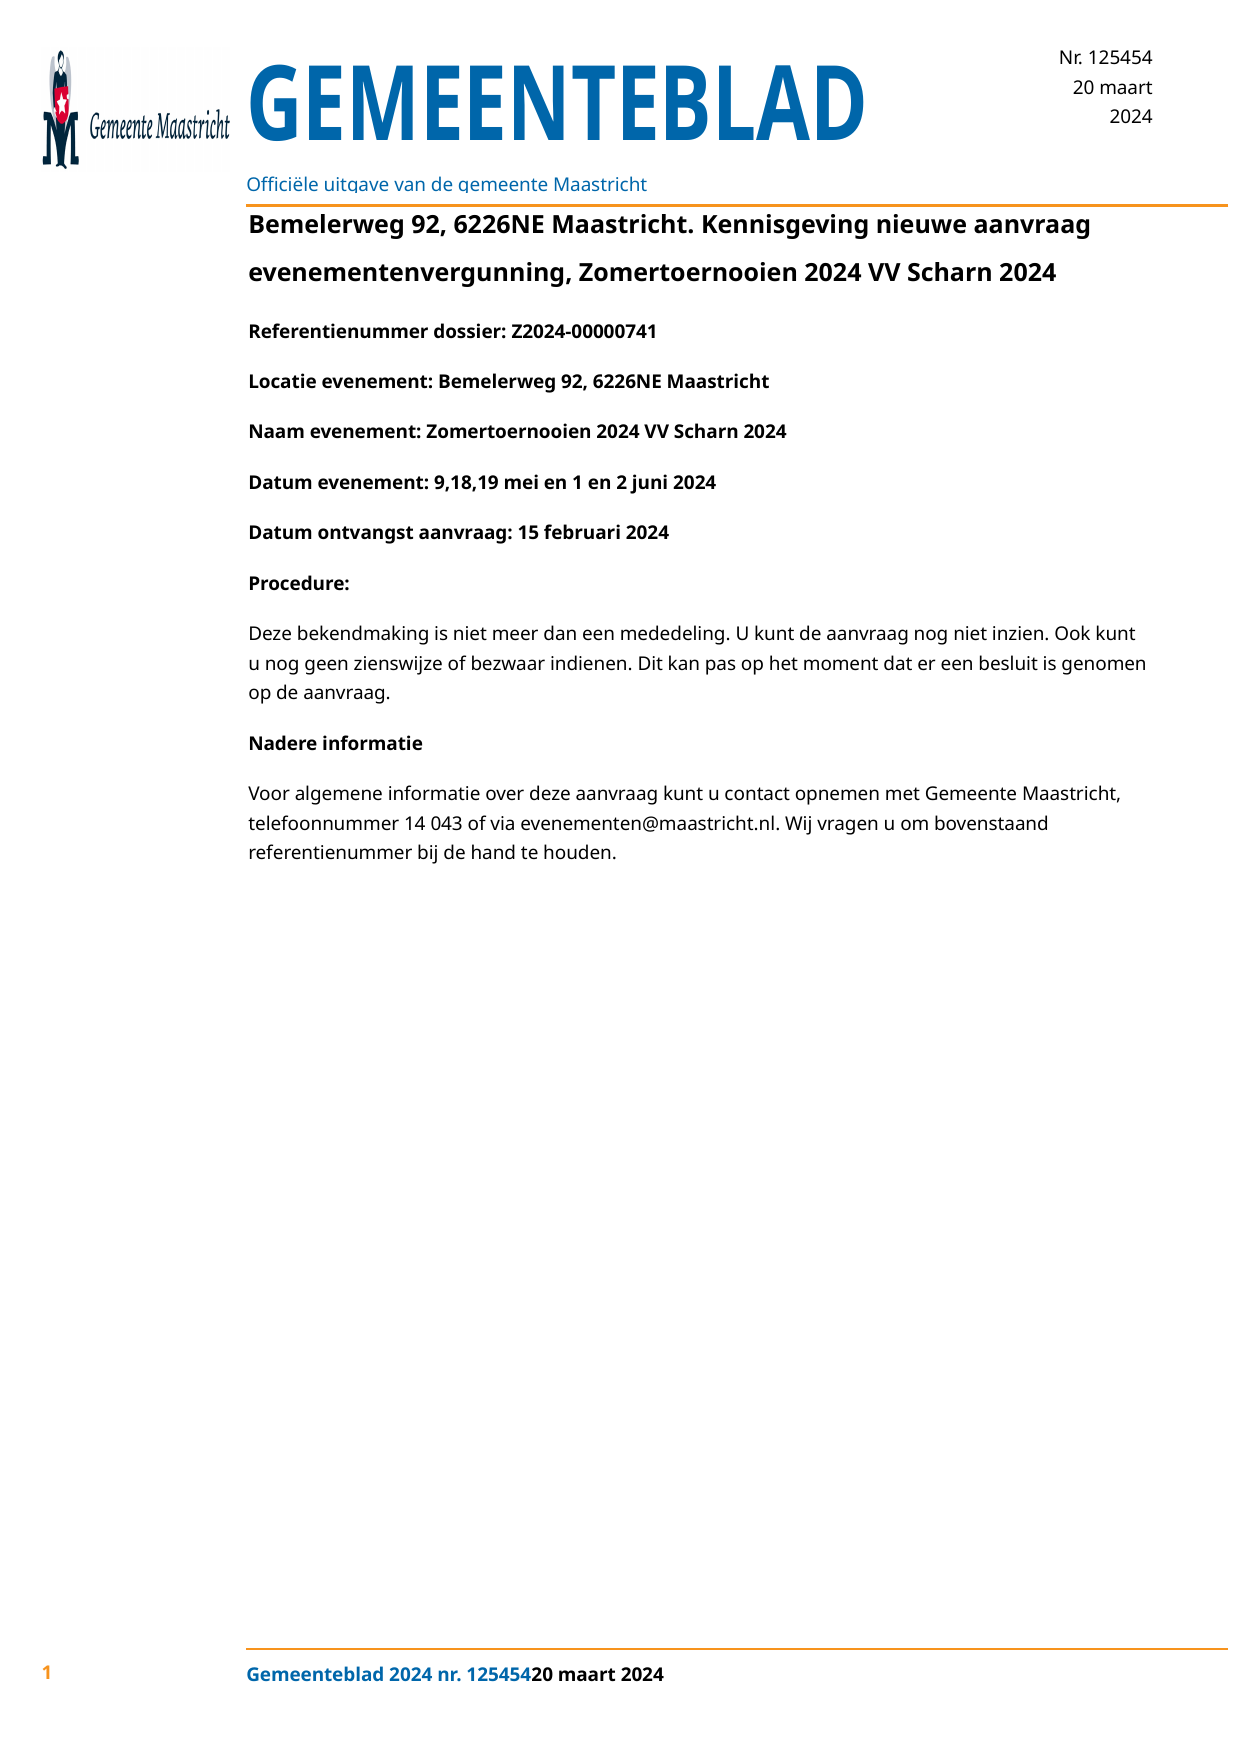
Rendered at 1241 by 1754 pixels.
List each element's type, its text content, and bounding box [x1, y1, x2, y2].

text Datum ontvangst aanvraag: 15 februari 2024 [248, 519, 1152, 545]
text Referentienummer dossier: Z2024-00000741 [248, 318, 1152, 344]
picture [41, 47, 231, 172]
text Bemelerweg 92, 6226NE Maastricht. Kennisgeving nieuwe aanvraag evenementenvergunning, Zomertoernooien 2024 VV Scharn 2024 [248, 207, 1152, 288]
text Naam evenement: Zomertoernooien 2024 VV Scharn 2024 [248, 419, 1152, 444]
text Nadere informatie [248, 730, 1152, 756]
text Deze bekendmaking is niet meer dan een mededeling. U kunt de aanvraag nog niet inzien. Ook kunt u nog geen zienswijze of bezwaar indienen. Dit kan pas op het moment dat er een besluit is genomen op de aanvraag. [248, 620, 1152, 705]
text Datum evenement: 9,18,19 mei en 1 en 2 juni 2024 [248, 469, 1152, 495]
text Locatie evenement: Bemelerweg 92, 6226NE Maastricht [248, 368, 1152, 394]
text Procedure: [248, 570, 1152, 596]
text Voor algemene informatie over deze aanvraag kunt u contact opnemen met Gemeente Maastricht, telefoonnummer 14 043 of via evenementen@maastricht.nl. Wij vragen u om bovenstaand referentienummer bij de hand te houden. [248, 780, 1152, 865]
